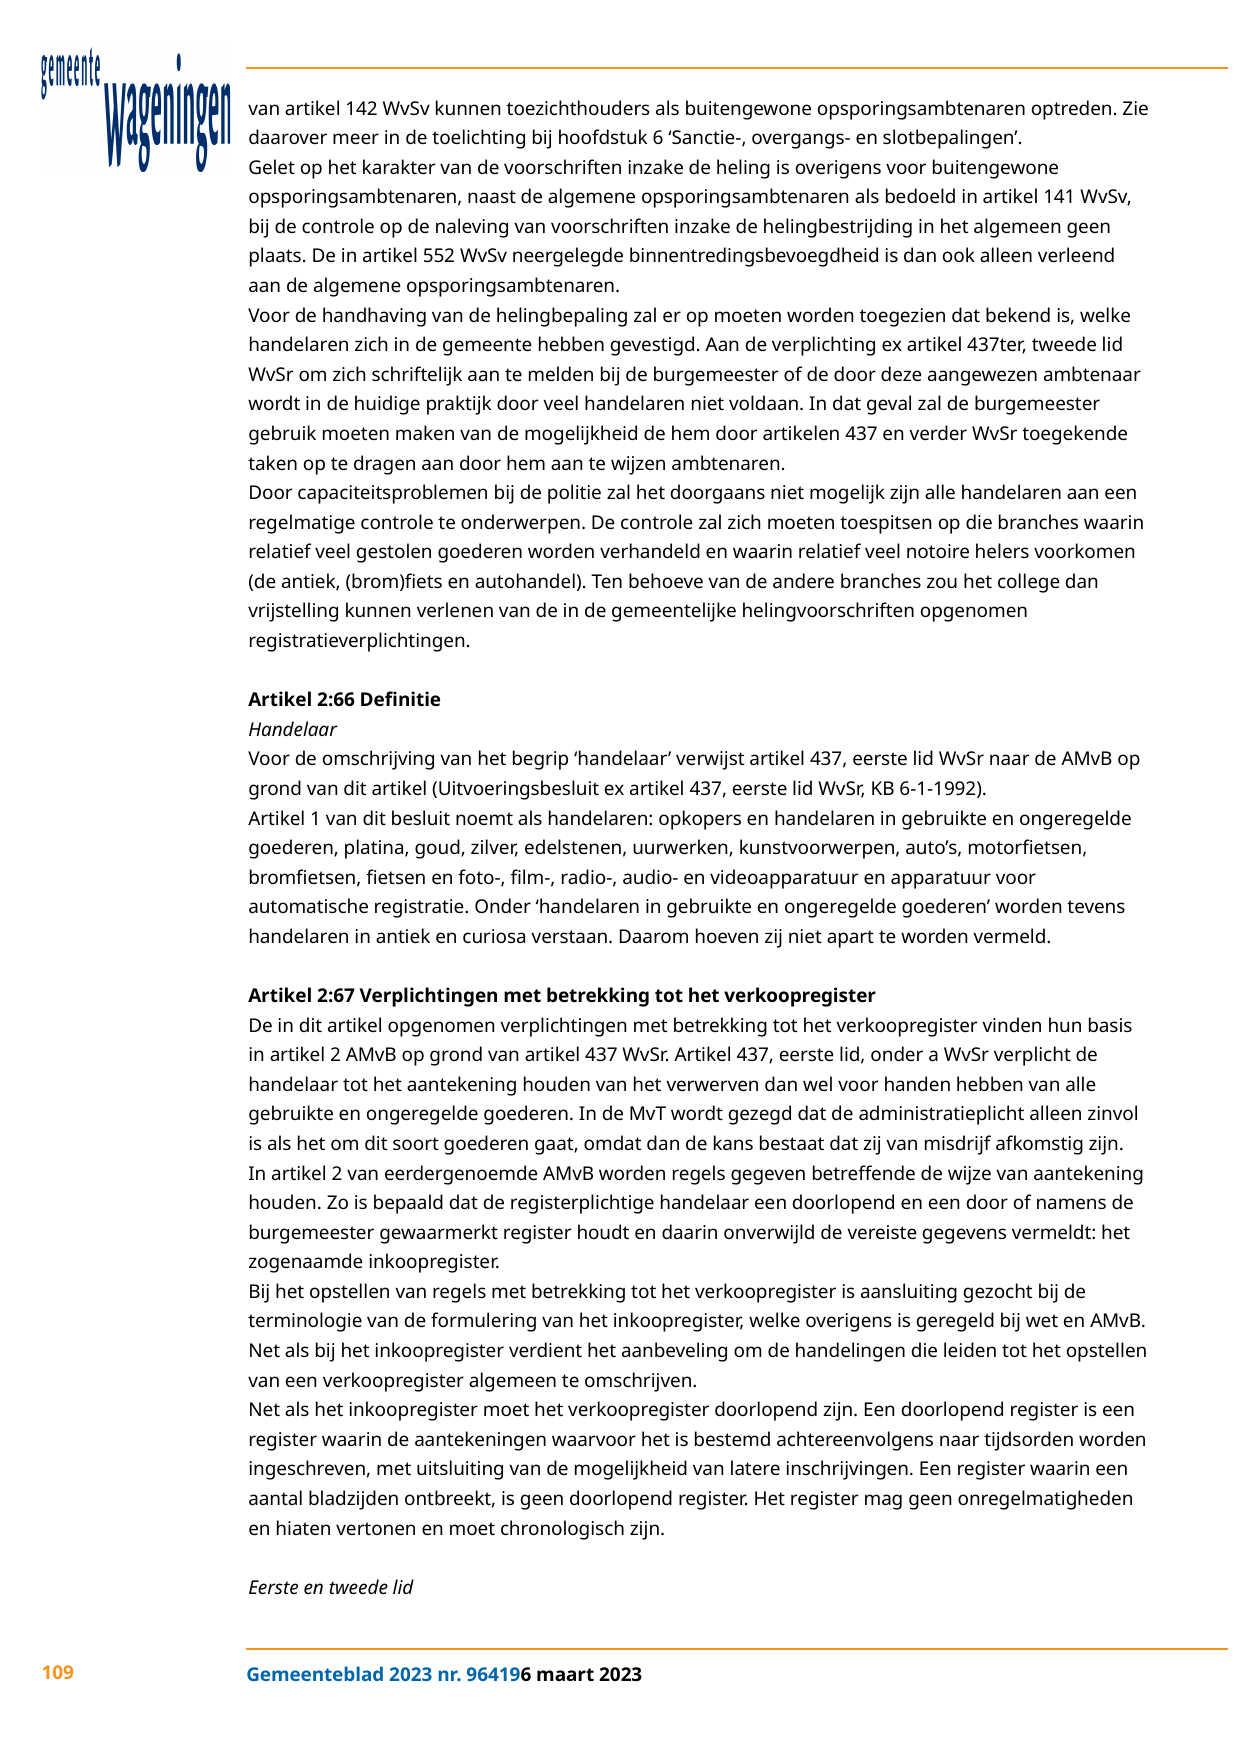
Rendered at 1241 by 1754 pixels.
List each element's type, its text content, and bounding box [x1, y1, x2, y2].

text Gelet op het karakter van de voorschriften inzake de heling is overigens voor buitengewone opsporingsambtenaren, naast de algemene opsporingsambtenaren als bedoeld in artikel 141 WvSv, bij de controle op de naleving van voorschriften inzake de helingbestrijding in het algemeen geen plaats. De in artikel 552 WvSv neergelegde binnentredingsbevoegdheid is dan ook alleen verleend aan de algemene opsporingsambtenaren. [248, 154, 1152, 298]
text Artikel 1 van dit besluit noemt als handelaren: opkopers en handelaren in gebruikte en ongeregelde goederen, platina, goud, zilver, edelstenen, uurwerken, kunstvoorwerpen, auto’s, motorfietsen, bromfietsen, fietsen en foto-, film-, radio-, audio- en videoapparatuur en apparatuur voor automatische registratie. Onder ‘handelaren in gebruikte en ongeregelde goederen’ worden tevens handelaren in antiek en curiosa verstaan. Daarom hoeven zij niet apart te worden vermeld. [248, 805, 1152, 949]
text van artikel 142 WvSv kunnen toezichthouders als buitengewone opsporingsambtenaren optreden. Zie daarover meer in de toelichting bij hoofdstuk 6 ‘Sanctie-, overgangs- en slotbepalingen’. [248, 95, 1152, 150]
text Voor de omschrijving van het begrip ‘handelaar’ verwijst artikel 437, eerste lid WvSr naar de AMvB op grond van dit artikel (Uitvoeringsbesluit ex artikel 437, eerste lid WvSr, KB 6-1-1992). [248, 746, 1152, 801]
text Door capaciteitsproblemen bij de politie zal het doorgaans niet mogelijk zijn alle handelaren aan een regelmatige controle te onderwerpen. De controle zal zich moeten toespitsen op die branches waarin relatief veel gestolen goederen worden verhandeld en waarin relatief veel notoire helers voorkomen (de antiek, (brom)fiets en autohandel). Ten behoeve van de andere branches zou het college dan vrijstelling kunnen verlenen van de in de gemeentelijke helingvoorschriften opgenomen registratieverplichtingen. [248, 479, 1152, 653]
text Net als het inkoopregister moet het verkoopregister doorlopend zijn. Een doorlopend register is een register waarin de aantekeningen waarvoor het is bestemd achtereenvolgens naar tijdsorden worden ingeschreven, met uitsluiting van de mogelijkheid van latere inschrijvingen. Een register waarin een aantal bladzijden ontbreekt, is geen doorlopend register. Het register mag geen onregelmatigheden en hiaten vertonen en moet chronologisch zijn. [248, 1396, 1152, 1541]
text Eerste en tweede lid [248, 1574, 1152, 1600]
text De in dit artikel opgenomen verplichtingen met betrekking tot het verkoopregister vinden hun basis in artikel 2 AMvB op grond van artikel 437 WvSr. Artikel 437, eerste lid, onder a WvSr verplicht de handelaar tot het aantekening houden van het verwerven dan wel voor handen hebben van alle gebruikte en ongeregelde goederen. In de MvT wordt gezegd dat de administratieplicht alleen zinvol is als het om dit soort goederen gaat, omdat dan de kans bestaat dat zij van misdrijf afkomstig zijn. [248, 1012, 1152, 1156]
text Artikel 2:67 Verplichtingen met betrekking tot het verkoopregister [248, 982, 1152, 1008]
text Bij het opstellen van regels met betrekking tot het verkoopregister is aansluiting gezocht bij de terminologie van de formulering van het inkoopregister, welke overigens is geregeld bij wet en AMvB. Net als bij het inkoopregister verdient het aanbeveling om de handelingen die leiden tot het opstellen van een verkoopregister algemeen te omschrijven. [248, 1278, 1152, 1393]
picture [41, 47, 231, 172]
text Artikel 2:66 Definitie [248, 686, 1152, 712]
text Voor de handhaving van de helingbepaling zal er op moeten worden toegezien dat bekend is, welke handelaren zich in de gemeente hebben gevestigd. Aan de verplichting ex artikel 437ter, tweede lid WvSr om zich schriftelijk aan te melden bij de burgemeester of de door deze aangewezen ambtenaar wordt in de huidige praktijk door veel handelaren niet voldaan. In dat geval zal de burgemeester gebruik moeten maken van de mogelijkheid de hem door artikelen 437 en verder WvSr toegekende taken op te dragen aan door hem aan te wijzen ambtenaren. [248, 302, 1152, 476]
text Handelaar [248, 716, 1152, 742]
text In artikel 2 van eerdergenoemde AMvB worden regels gegeven betreffende de wijze van aantekening houden. Zo is bepaald dat de registerplichtige handelaar een doorlopend en een door of namens de burgemeester gewaarmerkt register houdt en daarin onverwijld de vereiste gegevens vermeldt: het zogenaamde inkoopregister. [248, 1160, 1152, 1274]
